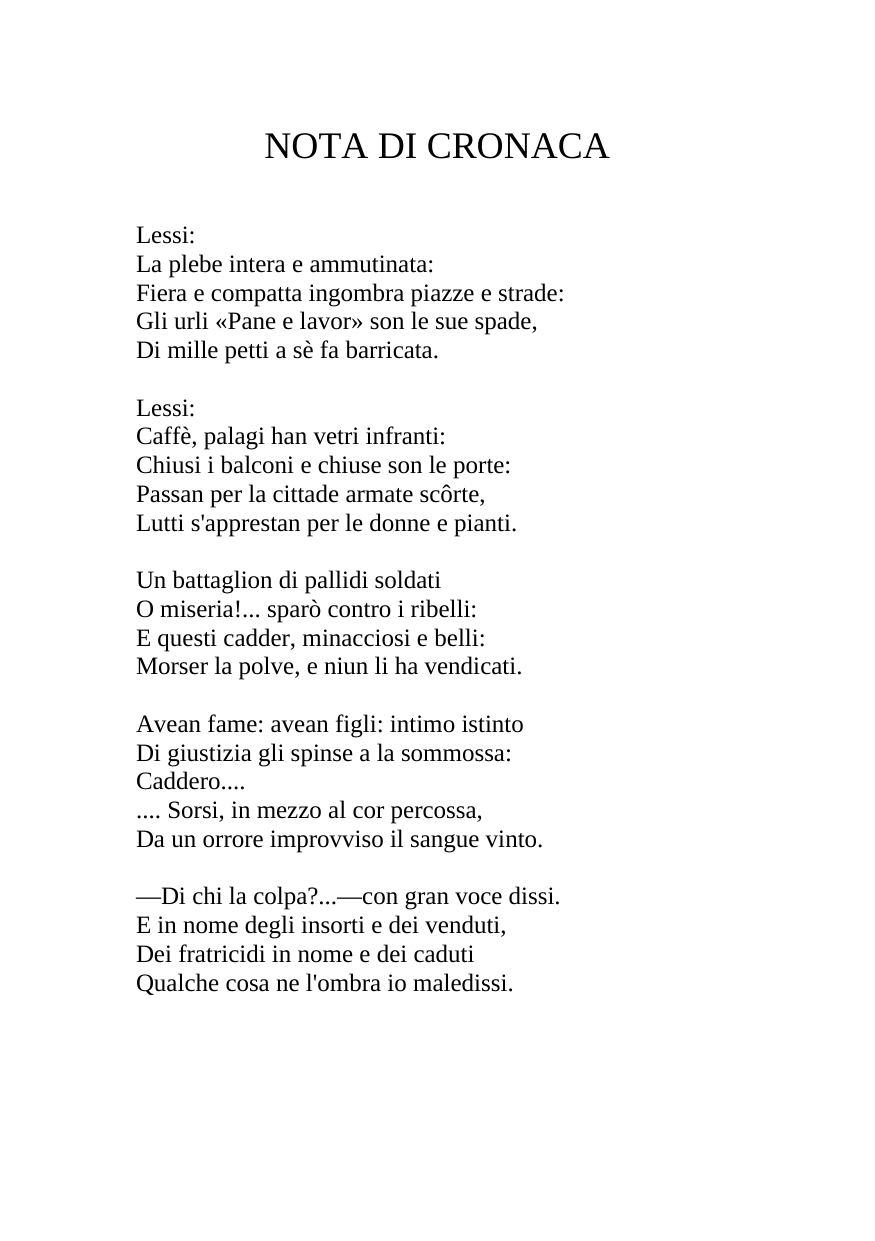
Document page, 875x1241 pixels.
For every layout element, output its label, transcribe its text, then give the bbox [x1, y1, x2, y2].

text E questi cadder, minacciosi e belli: [106, 623, 768, 651]
text .... Sorsi, in mezzo al cor percossa, [106, 795, 768, 824]
subtitle NOTA DI CRONACA [106, 124, 768, 167]
text Di mille petti a sè fa barricata. [106, 335, 768, 364]
text Morser la polve, e niun li ha vendicati. [106, 651, 768, 680]
text Dei fratricidi in nome e dei caduti [106, 939, 768, 968]
text Lutti s'apprestan per le donne e pianti. [106, 508, 768, 536]
text Un battaglion di pallidi soldati [106, 565, 768, 594]
text Da un orrore improvviso il sangue vinto. [106, 824, 768, 853]
text Lessi: [106, 393, 768, 421]
text Chiusi i balconi e chiuse son le porte: [106, 450, 768, 479]
text E in nome degli insorti e dei venduti, [106, 910, 768, 939]
text La plebe intera e ammutinata: [106, 249, 768, 278]
text O miseria!... sparò contro i ribelli: [106, 594, 768, 623]
text Fiera e compatta ingombra piazze e strade: [106, 278, 768, 306]
text Avean fame: avean figli: intimo istinto [106, 709, 768, 738]
text Qualche cosa ne l'ombra io maledissi. [106, 968, 768, 996]
text Gli urli «Pane e lavor» son le sue spade, [106, 306, 768, 335]
text Di giustizia gli spinse a la sommossa: [106, 738, 768, 766]
text Passan per la cittade armate scôrte, [106, 479, 768, 508]
text Caddero.... [106, 766, 768, 795]
text Caffè, palagi han vetri infranti: [106, 421, 768, 450]
text —Di chi la colpa?...—con gran voce dissi. [106, 881, 768, 910]
text Lessi: [106, 220, 768, 249]
